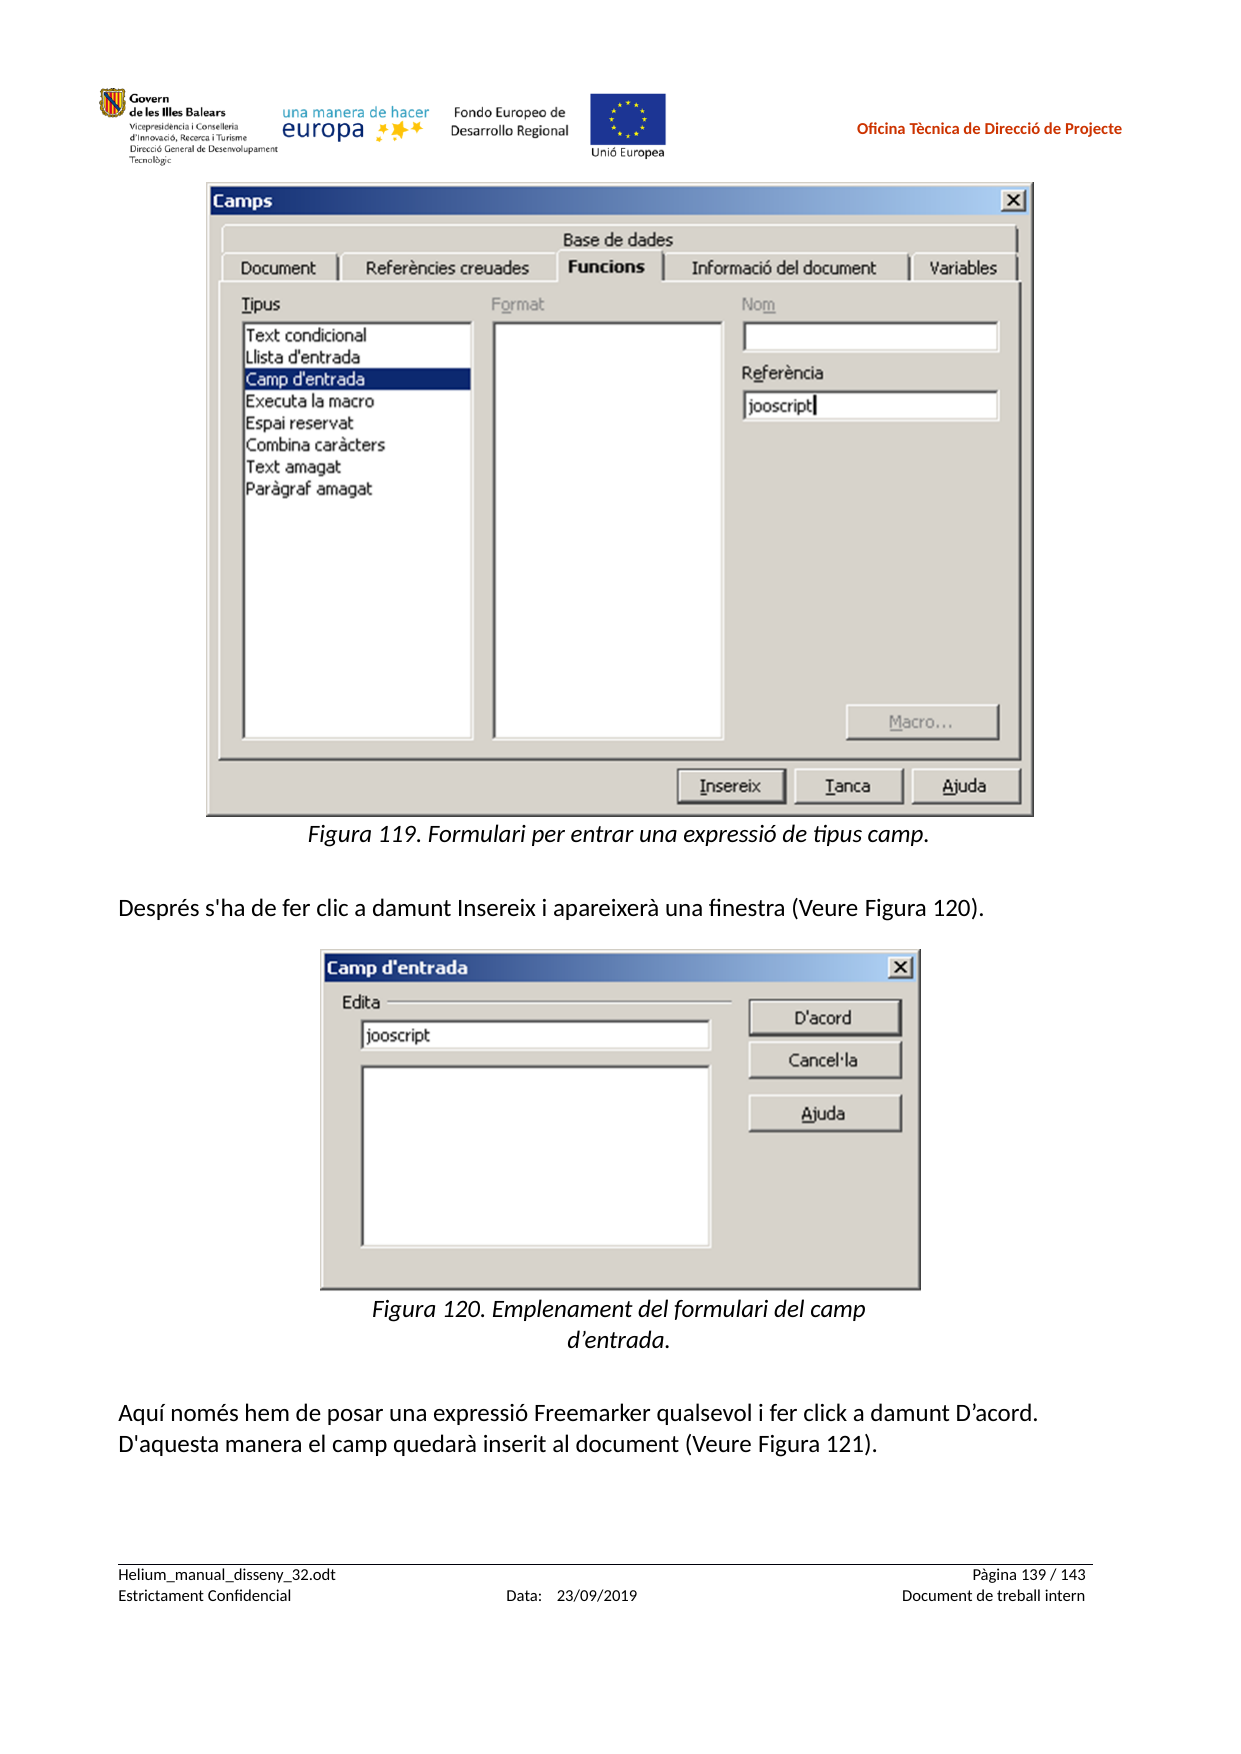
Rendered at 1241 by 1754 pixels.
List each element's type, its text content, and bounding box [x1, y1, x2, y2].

picture [204, 180, 1036, 819]
picture [318, 947, 923, 1294]
picture [99, 87, 668, 166]
text Després s'ha de fer clic a damunt Insereix i apareixerà una finestra (Veure Figura 120). [118, 892, 1122, 922]
text Aquí només hem de posar una expressió Freemarker qualsevol i fer click a damunt D’acord. D'aquesta manera el camp quedarà inserit al document (Veure Figura 121). [118, 1398, 1122, 1459]
text Figura 119. Formulari per entrar una expressió de tipus camp. [204, 819, 1036, 849]
text Figura 120. Emplenament del formulari del camp d’entrada. [318, 1294, 922, 1354]
